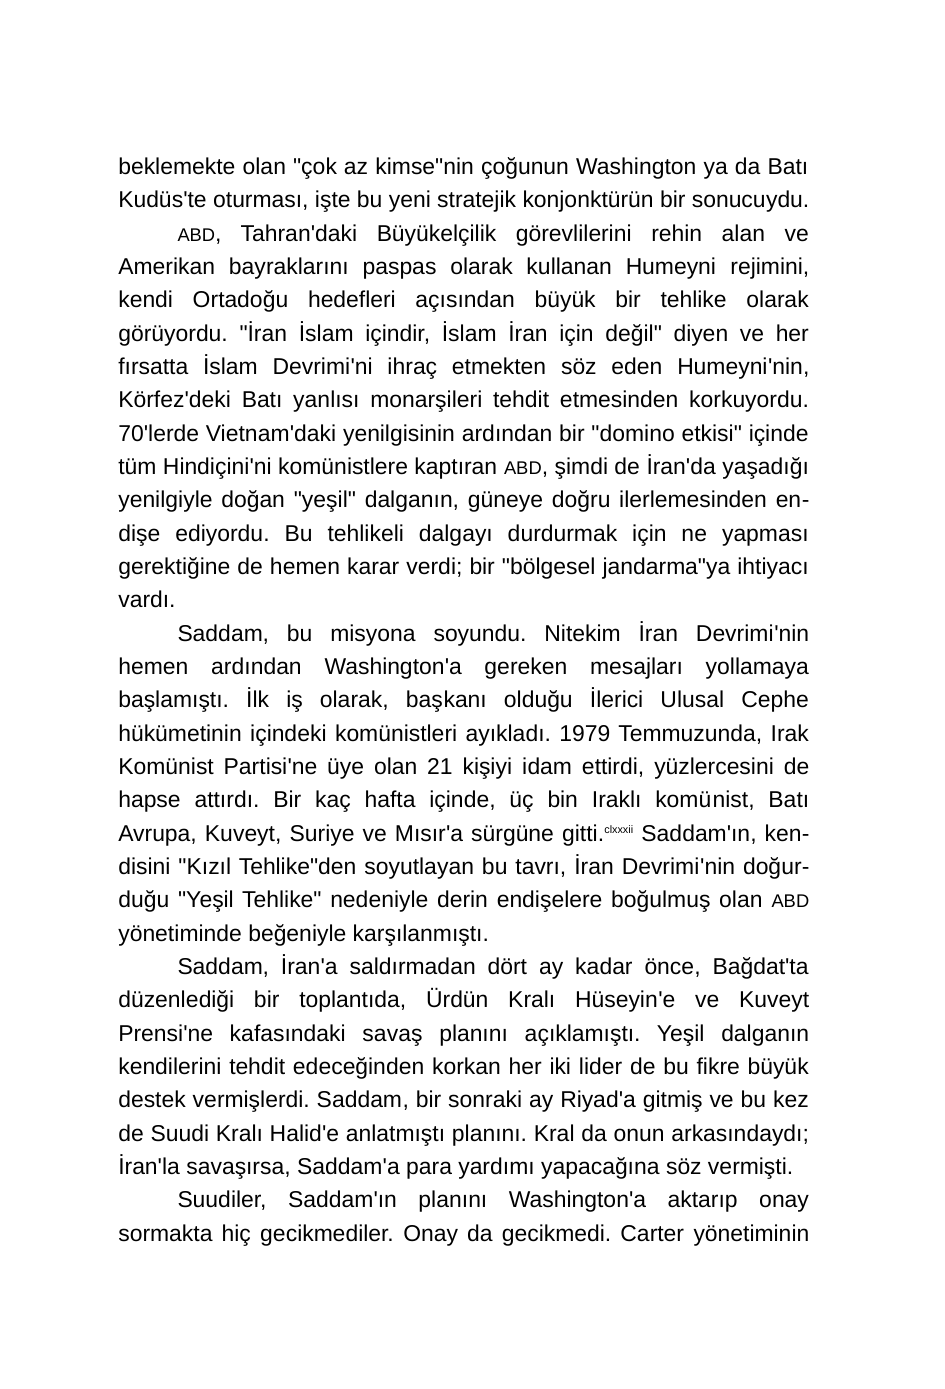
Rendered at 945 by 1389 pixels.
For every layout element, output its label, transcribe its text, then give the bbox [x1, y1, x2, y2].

text Suudiler, Saddam'ın planını Washington'a aktarıp onay sormakta hiç ge­cik­mediler. Onay da gecikmedi. Carter yönetiminin [118, 1181, 809, 1248]
text Saddam, İran'a saldırmadan dört ay kadar önce, Bağdat'ta düzenle­di­ği bir toplantıda, Ürdün Kralı Hüseyin'e ve Kuveyt Prensi'ne kafasındaki sa­vaş planını açıklamıştı. Yeşil dalganın kendilerini tehdit edeceğinden korkan her iki lider de bu fikre büyük destek vermişlerdi. Saddam, bir sonra­ki ay Riyad'a gitmiş ve bu kez de Suudi Kralı Halid'e anlatmıştı planını. Kral da onun arkasındaydı; İran'la savaşırsa, Saddam'a para yardımı yapa­cağına söz vermişti. [118, 948, 809, 1181]
text Saddam, bu misyona soyundu. Nitekim İran Devrimi'nin hemen ar­dından Washington'a gereken mesajları yollamaya başlamıştı. İlk iş olarak, baş­kanı olduğu İlerici Ulusal Cephe hükümetinin içindeki komünistleri ayıkladı. 1979 Temmuzunda, Irak Komünist Partisi'ne üye olan 21 kişiyi i­dam ettirdi, yüzlercesini de hapse attırdı. Bir kaç hafta içinde, üç bin Iraklı komü­nist, Batı Avrupa, Kuveyt, Suriye ve Mısır'a sürgüne gitti. Saddam'ın, ken­disini "Kızıl Tehlike"den soyutlayan bu tavrı, İran Devrimi'nin doğur­du­ğu "Yeşil Tehlike" nedeniyle derin endişelere boğulmuş olan abd yöneti­min­de beğeniyle karşılanmıştı. [118, 614, 809, 948]
text beklemekte olan "çok az kimse"nin çoğunun Washington ya da Batı Kudüs'te oturması, işte bu yeni stratejik konjonktürün bir sonucu­ydu. [118, 148, 809, 214]
text abd, Tahran'daki Büyükelçilik görevlilerini rehin alan ve Amerikan bay­rak­larını paspas olarak kullanan Humeyni rejimini, kendi Ortadoğu hedefleri açısından büyük bir tehlike olarak görüyordu. "İran İslam içindir, İslam İran için değil" diyen ve her fırsatta İslam Devrimi'ni ihraç etmekten söz eden Humeyni'nin, Körfez'deki Batı yanlısı monarşileri tehdit etmesinden korkuyordu. 70'lerde Vietnam'daki yenilgisinin ardından bir "domino etkisi" içinde tüm Hindiçini'ni komünistlere kaptıran abd, şimdi de İran'da yaşadığı yenilgiyle doğan "yeşil" dalganın, güneye doğru ilerlemesinden en­dişe ediyordu. Bu tehlikeli dalgayı durdurmak için ne yapması gerektiğine de hemen karar verdi; bir "bölgesel jandarma"ya ihtiyacı vardı. [118, 214, 809, 614]
